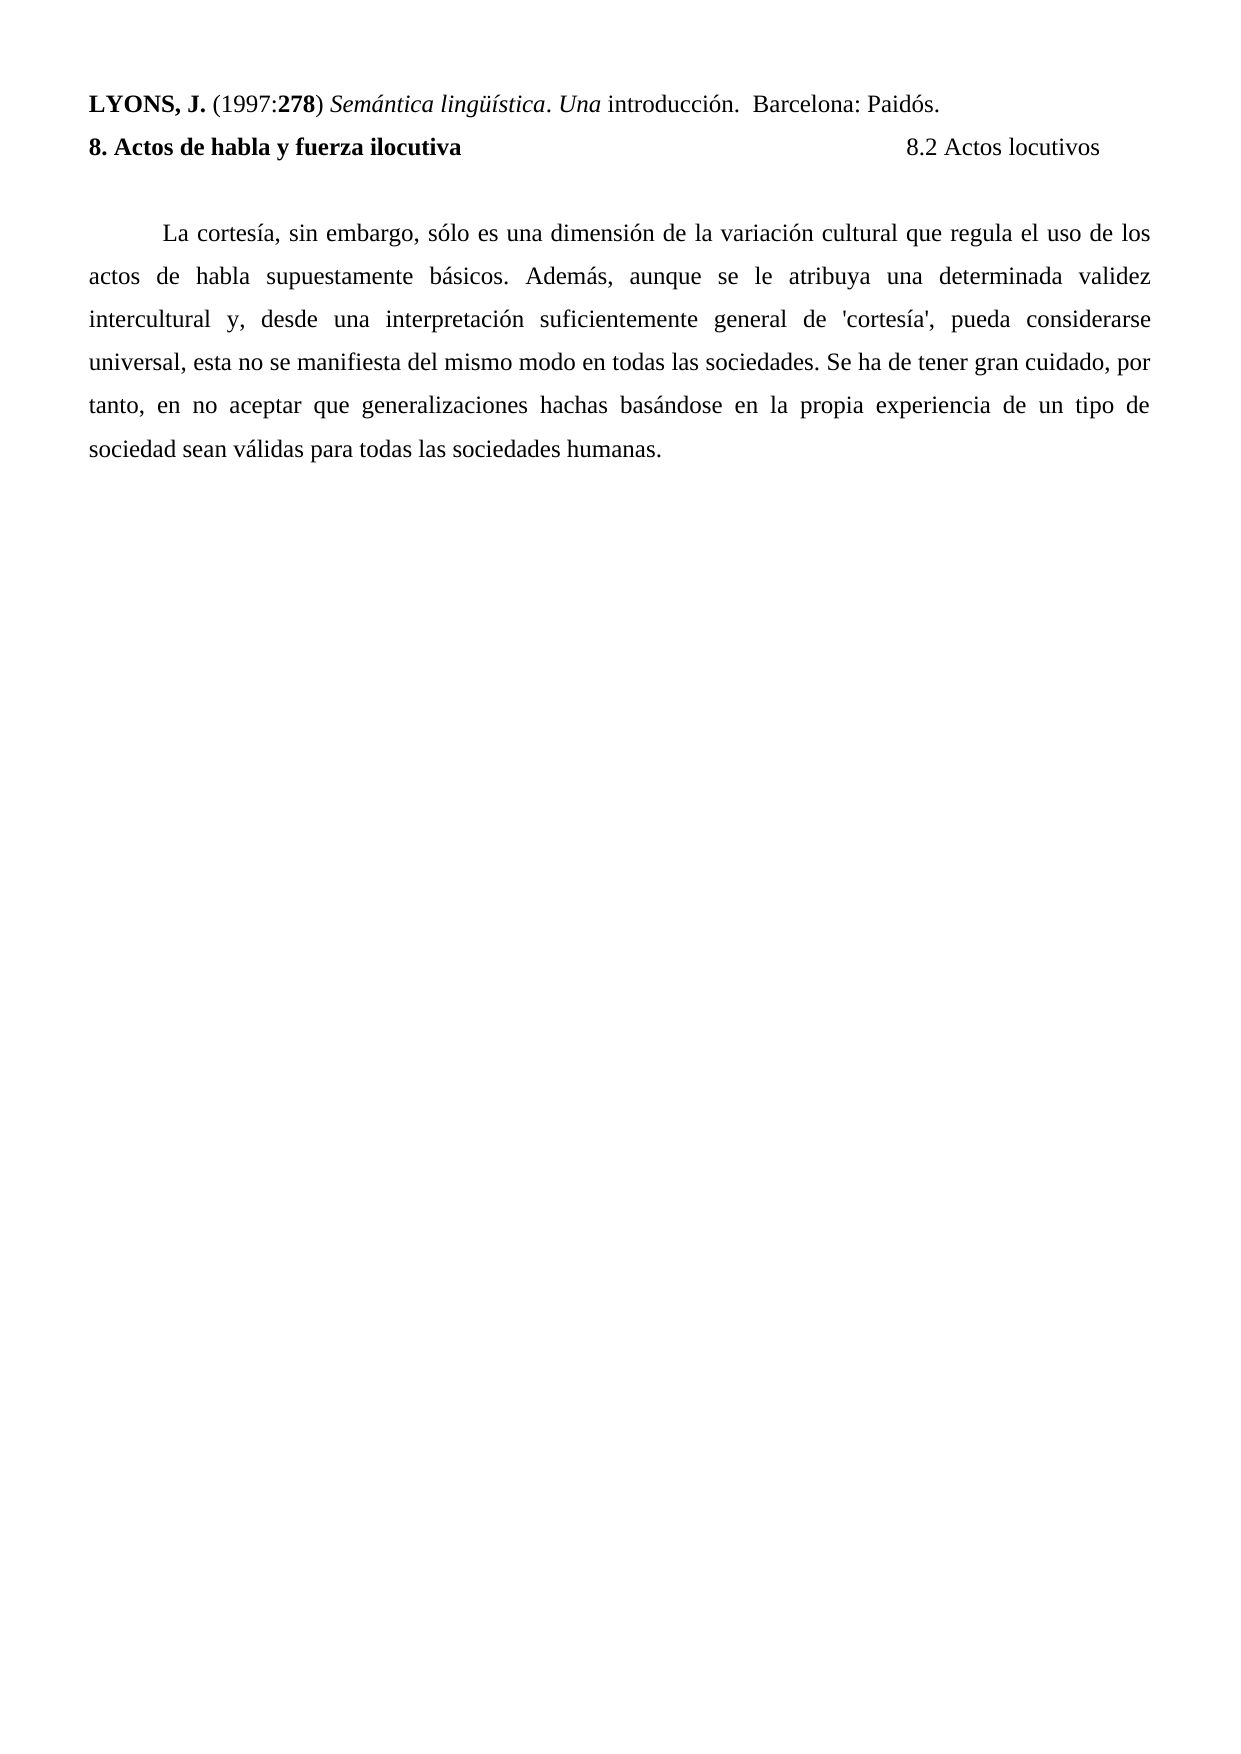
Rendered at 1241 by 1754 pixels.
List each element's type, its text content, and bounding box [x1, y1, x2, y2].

text LYONS, J. (1997:278) Semántica lingüística. Una introducción. Barcelona: Paidós. [89, 89, 1152, 117]
text La cortesía, sin embargo, sólo es una dimensión de la variación cultural que regula el uso de los actos de habla supuestamente básicos. Además, aunque se le atribuya una determinada validez intercultural y, desde una interpretación suficientemente general de 'cortesía', pueda considerarse universal, esta no se manifiesta del mismo modo en todas las sociedades. Se ha de tener gran cuidado, por tanto, en no aceptar que generalizaciones hachas basándose en la propia experiencia de un tipo de sociedad sean válidas para todas las sociedades humanas. [89, 218, 1152, 462]
text 8. Actos de habla y fuerza ilocutiva 8.2 Actos locutivos [89, 132, 1152, 161]
